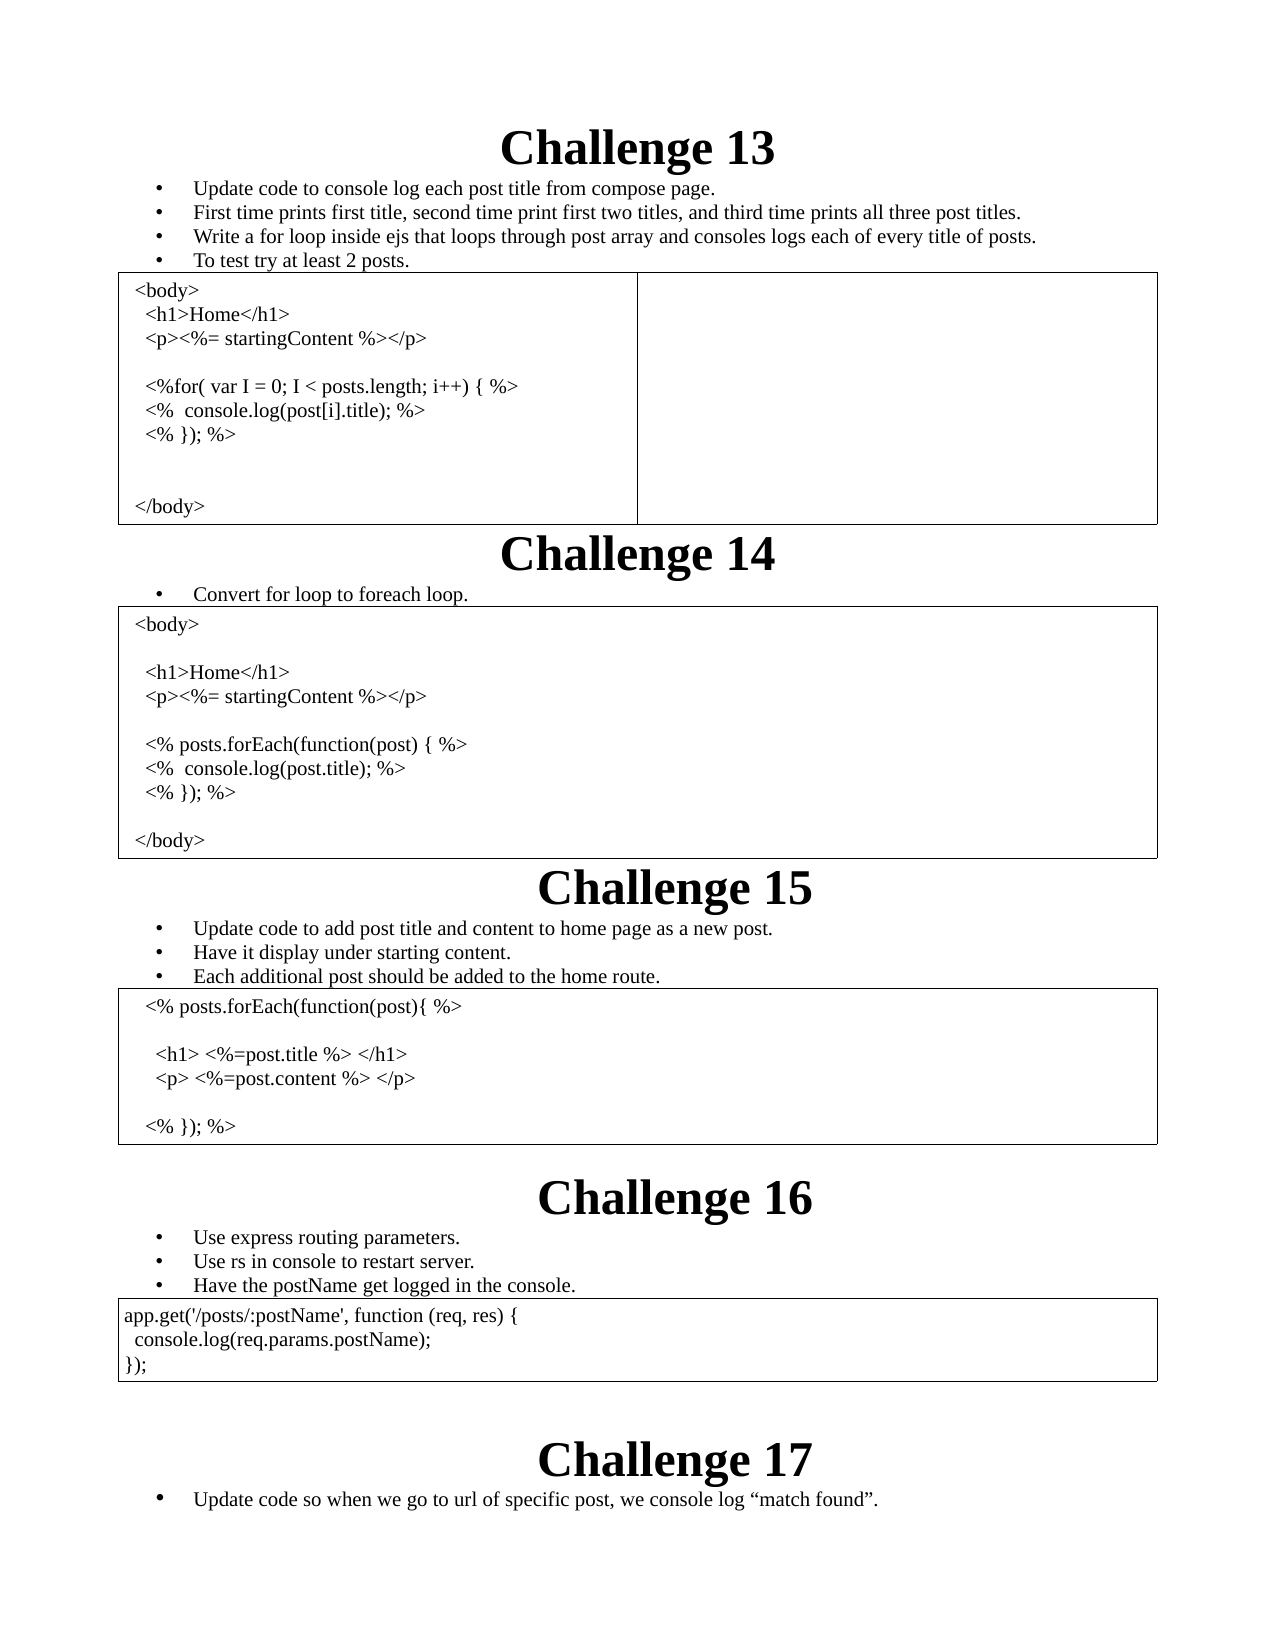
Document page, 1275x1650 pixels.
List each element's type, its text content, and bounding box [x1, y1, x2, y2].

table_header <body> <h1>Home</h1> <p><%= startingContent %></p> <% posts.forEach(function(post) { %> <% console.log(post.title); %> <% }); %> </body> [119, 607, 1157, 858]
list Update code so when we go to url of specific post, we console log “match found”. [156, 1487, 1157, 1512]
list Have the postName get logged in the console. [156, 1273, 1157, 1297]
table_header app.get('/posts/:postName', function (req, res) { console.log(req.params.postName); }); [119, 1299, 1157, 1381]
list Challenge 16 [156, 1168, 1157, 1225]
list First time prints first title, second time print first two titles, and third time prints all three post titles. [156, 200, 1157, 224]
list Challenge 15 [156, 859, 1157, 916]
text Challenge 14 [118, 525, 1157, 582]
text Challenge 13 [118, 118, 1157, 176]
list Each additional post should be added to the home route. [156, 964, 1157, 988]
table_header <% posts.forEach(function(post){ %> <h1> <%=post.title %> </h1> <p> <%=post.content %> </p> <% }); %> [119, 989, 1157, 1144]
list Use rs in console to restart server. [156, 1249, 1157, 1273]
list Convert for loop to foreach loop. [156, 582, 1157, 606]
list To test try at least 2 posts. [156, 248, 1157, 272]
list Challenge 17 [156, 1429, 1157, 1487]
list Use express routing parameters. [156, 1225, 1157, 1249]
table_header <body> <h1>Home</h1> <p><%= startingContent %></p> <%for( var I = 0; I < posts.length; i++) { %> <% console.log(post[i].title); %> <% }); %> </body> [119, 273, 637, 524]
list Update code to add post title and content to home page as a new post. [156, 916, 1157, 939]
list Write a for loop inside ejs that loops through post array and consoles logs each of every title of posts. [156, 224, 1157, 248]
list Update code to console log each post title from compose page. [156, 176, 1157, 200]
table_header [638, 273, 1157, 524]
list Have it display under starting content. [156, 939, 1157, 964]
